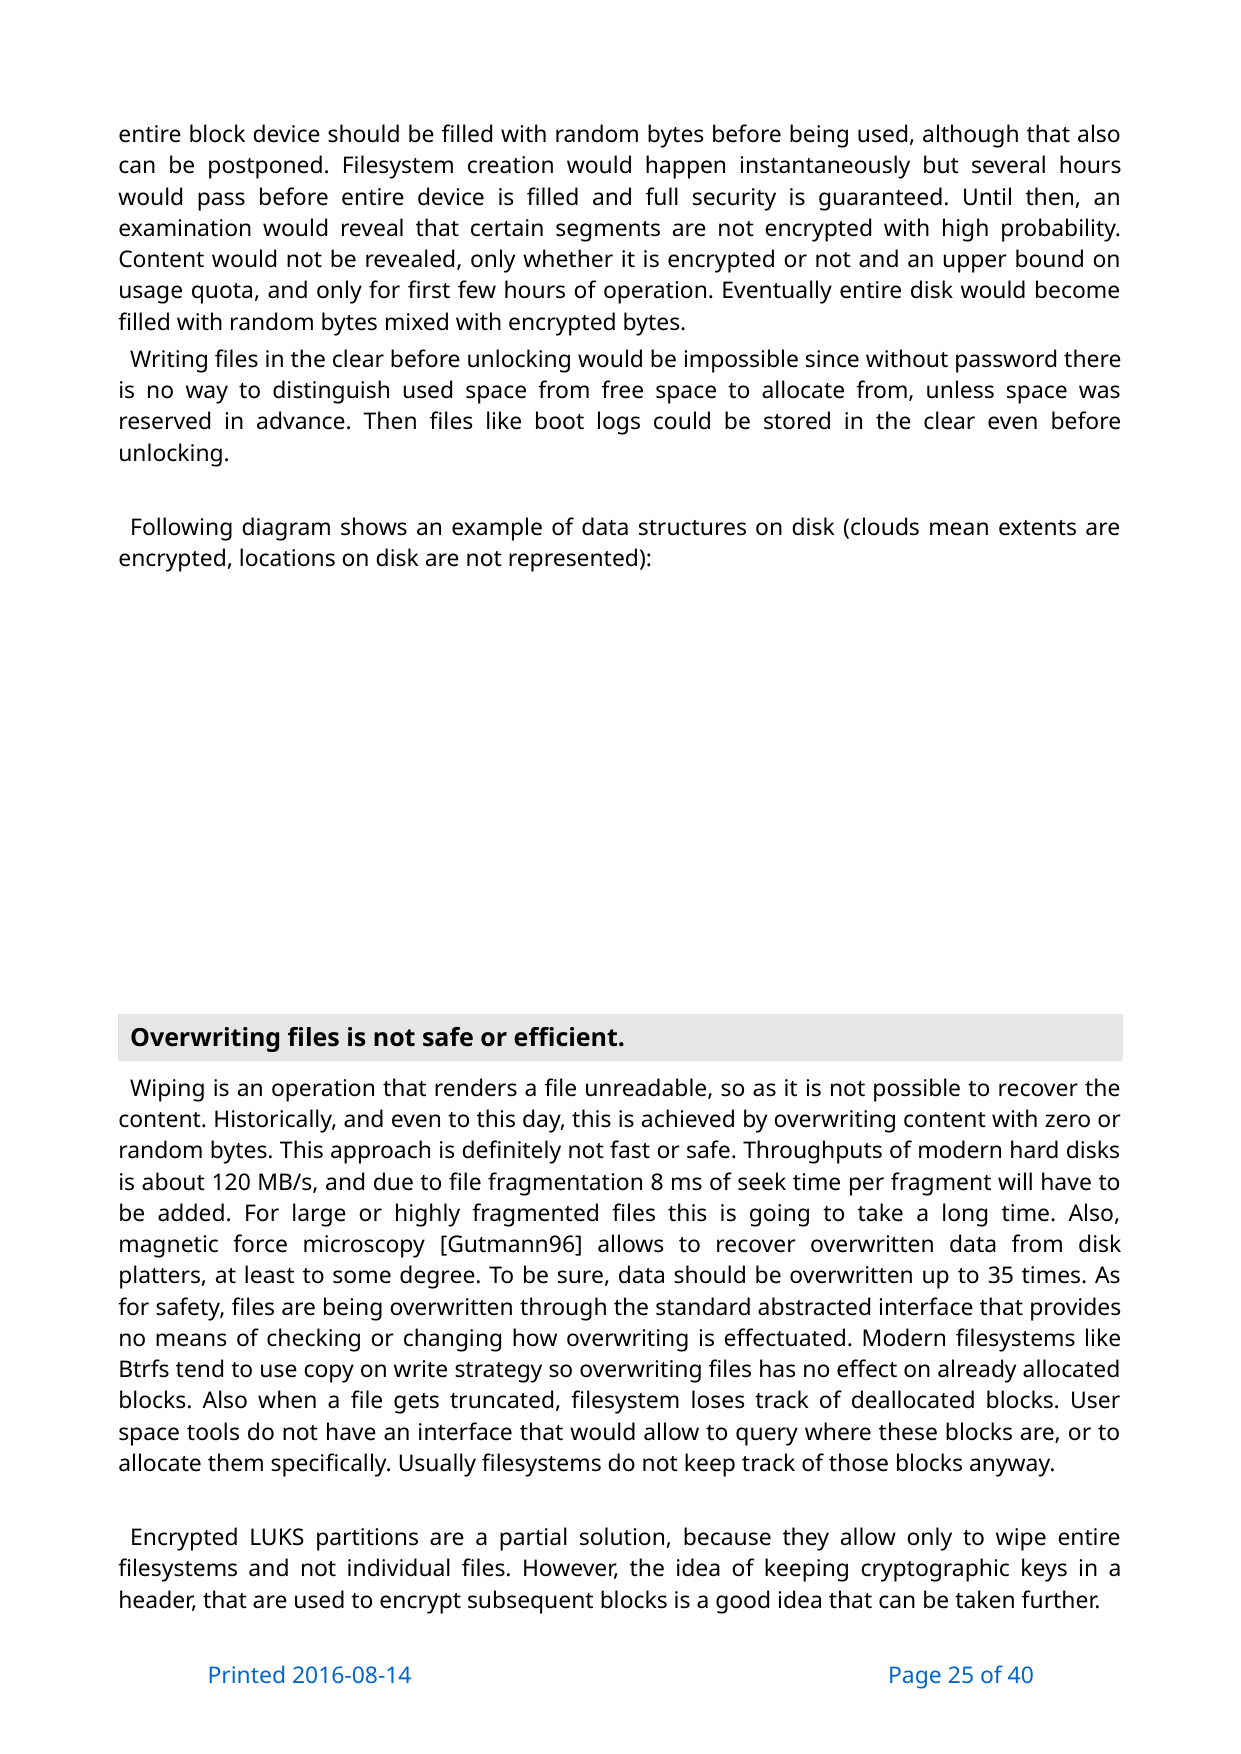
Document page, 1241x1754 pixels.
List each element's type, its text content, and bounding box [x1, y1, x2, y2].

text Following diagram shows an example of data structures on disk (clouds mean extents are encrypted, locations on disk are not represented): [118, 511, 1122, 573]
text Encrypted LUKS partitions are a partial solution, because they allow only to wipe entire filesystems and not individual files. However, the idea of keeping cryptographic keys in a header, that are used to encrypt subsequent blocks is a good idea that can be taken further. [118, 1521, 1122, 1615]
text Writing files in the clear before unlocking would be impossible since without password there is no way to distinguish used space from free space to allocate from, unless space was reserved in advance. Then files like boot logs could be stored in the clear even before unlocking. [118, 343, 1122, 468]
text entire block device should be filled with random bytes before being used, although that also can be postponed. Filesystem creation would happen instantaneously but several hours would pass before entire device is filled and full security is guaranteed. Until then, an examination would reveal that certain segments are not encrypted with high probability. Content would not be revealed, only whether it is encrypted or not and an upper bound on usage quota, and only for first few hours of operation. Eventually entire disk would become filled with random bytes mixed with encrypted bytes. [118, 118, 1122, 337]
text Wiping is an operation that renders a file unreadable, so as it is not possible to recover the content. Historically, and even to this day, this is achieved by overwriting content with zero or random bytes. This approach is definitely not fast or safe. Throughputs of modern hard disks is about 120 MB/s, and due to file fragmentation 8 ms of seek time per fragment will have to be added. For large or highly fragmented files this is going to take a long time. Also, magnetic force microscopy [Gutmann96] allows to recover overwritten data from disk platters, at least to some degree. To be sure, data should be overwritten up to 35 times. As for safety, files are being overwritten through the standard abstracted interface that provides no means of checking or changing how overwriting is effectuated. Modern filesystems like Btrfs tend to use copy on write strategy so overwriting files has no effect on already allocated blocks. Also when a file gets truncated, filesystem loses track of deallocated blocks. User space tools do not have an interface that would allow to query where these blocks are, or to allocate them specifically. Usually filesystems do not keep track of those blocks anyway. [118, 1072, 1122, 1478]
subtitle Overwriting files is not safe or efficient. [119, 1015, 1122, 1060]
